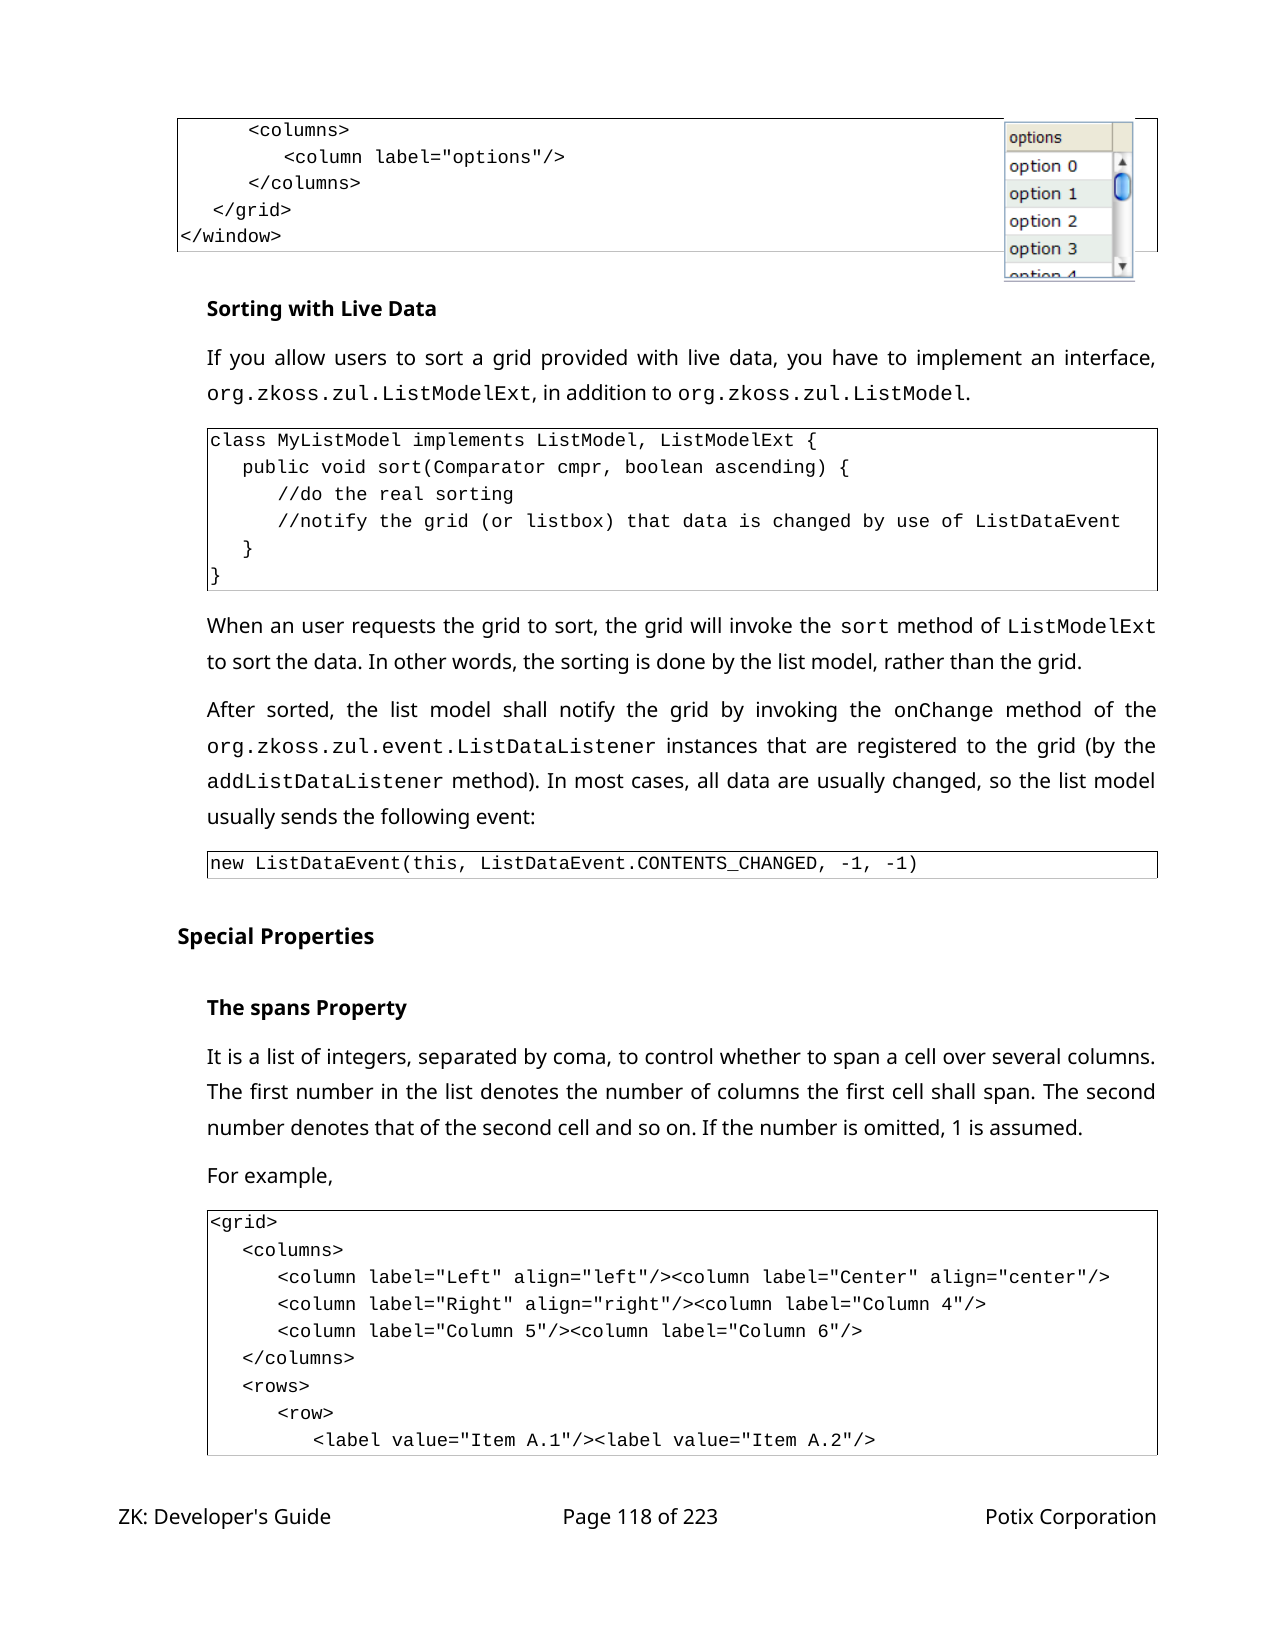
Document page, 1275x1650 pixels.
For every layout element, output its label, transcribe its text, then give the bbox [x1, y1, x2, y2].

text It is a list of integers, separated by coma, to control whether to span a cell over several columns. The first number in the list denotes the number of columns the first cell shall span. The second number denotes that of the second cell and so on. If the number is omitted, 1 is assumed. [207, 1042, 1157, 1141]
picture [1003, 118, 1135, 282]
text public void sort(Comparator cmpr, boolean ascending) { [208, 454, 1157, 479]
text } [208, 563, 1157, 590]
subtitle The spans Property [207, 993, 1157, 1022]
text class MyListModel implements ListModel, ListModelExt { [208, 429, 1157, 452]
text <column label="Column 5"/><column label="Column 6"/> [208, 1319, 1157, 1343]
text //notify the grid (or listbox) that data is changed by use of ListDataEvent [208, 509, 1157, 533]
text <columns> [208, 1237, 1157, 1262]
text //do the real sorting [208, 482, 1157, 506]
text <row> [208, 1401, 1157, 1425]
text After sorted, the list model shall notify the grid by invoking the onChange method of the org.zkoss.zul.event.ListDataListener instances that are registered to the grid (by the addListDataListener method). In most cases, all data are usually changed, so the list model usually sends the following event: [207, 696, 1157, 830]
subtitle Sorting with Live Data [207, 294, 1157, 322]
text <column label="Right" align="right"/><column label="Column 4"/> [208, 1292, 1157, 1316]
text </columns> [208, 1346, 1157, 1371]
text } [208, 536, 1157, 560]
text If you allow users to sort a grid provided with live data, you have to implement an interface, org.zkoss.zul.ListModelExt, in addition to org.zkoss.zul.ListModel. [207, 343, 1157, 407]
text <grid> [208, 1211, 1157, 1234]
text When an user requests the grid to sort, the grid will invoke the sort method of ListModelExt to sort the data. In other words, the sorting is done by the list model, rather than the grid. [207, 611, 1157, 675]
subtitle Special Properties [177, 921, 1157, 951]
text <column label="Left" align="left"/><column label="Center" align="center"/> [208, 1265, 1157, 1289]
text <columns> <column label="options"/> </columns> </grid> </window> [178, 119, 1003, 251]
text <rows> [208, 1373, 1157, 1398]
text new ListDataEvent(this, ListDataEvent.CONTENTS_CHANGED, -1, -1) [208, 852, 1157, 878]
text <label value="Item A.1"/><label value="Item A.2"/> [208, 1428, 1157, 1455]
text For example, [207, 1161, 1157, 1190]
